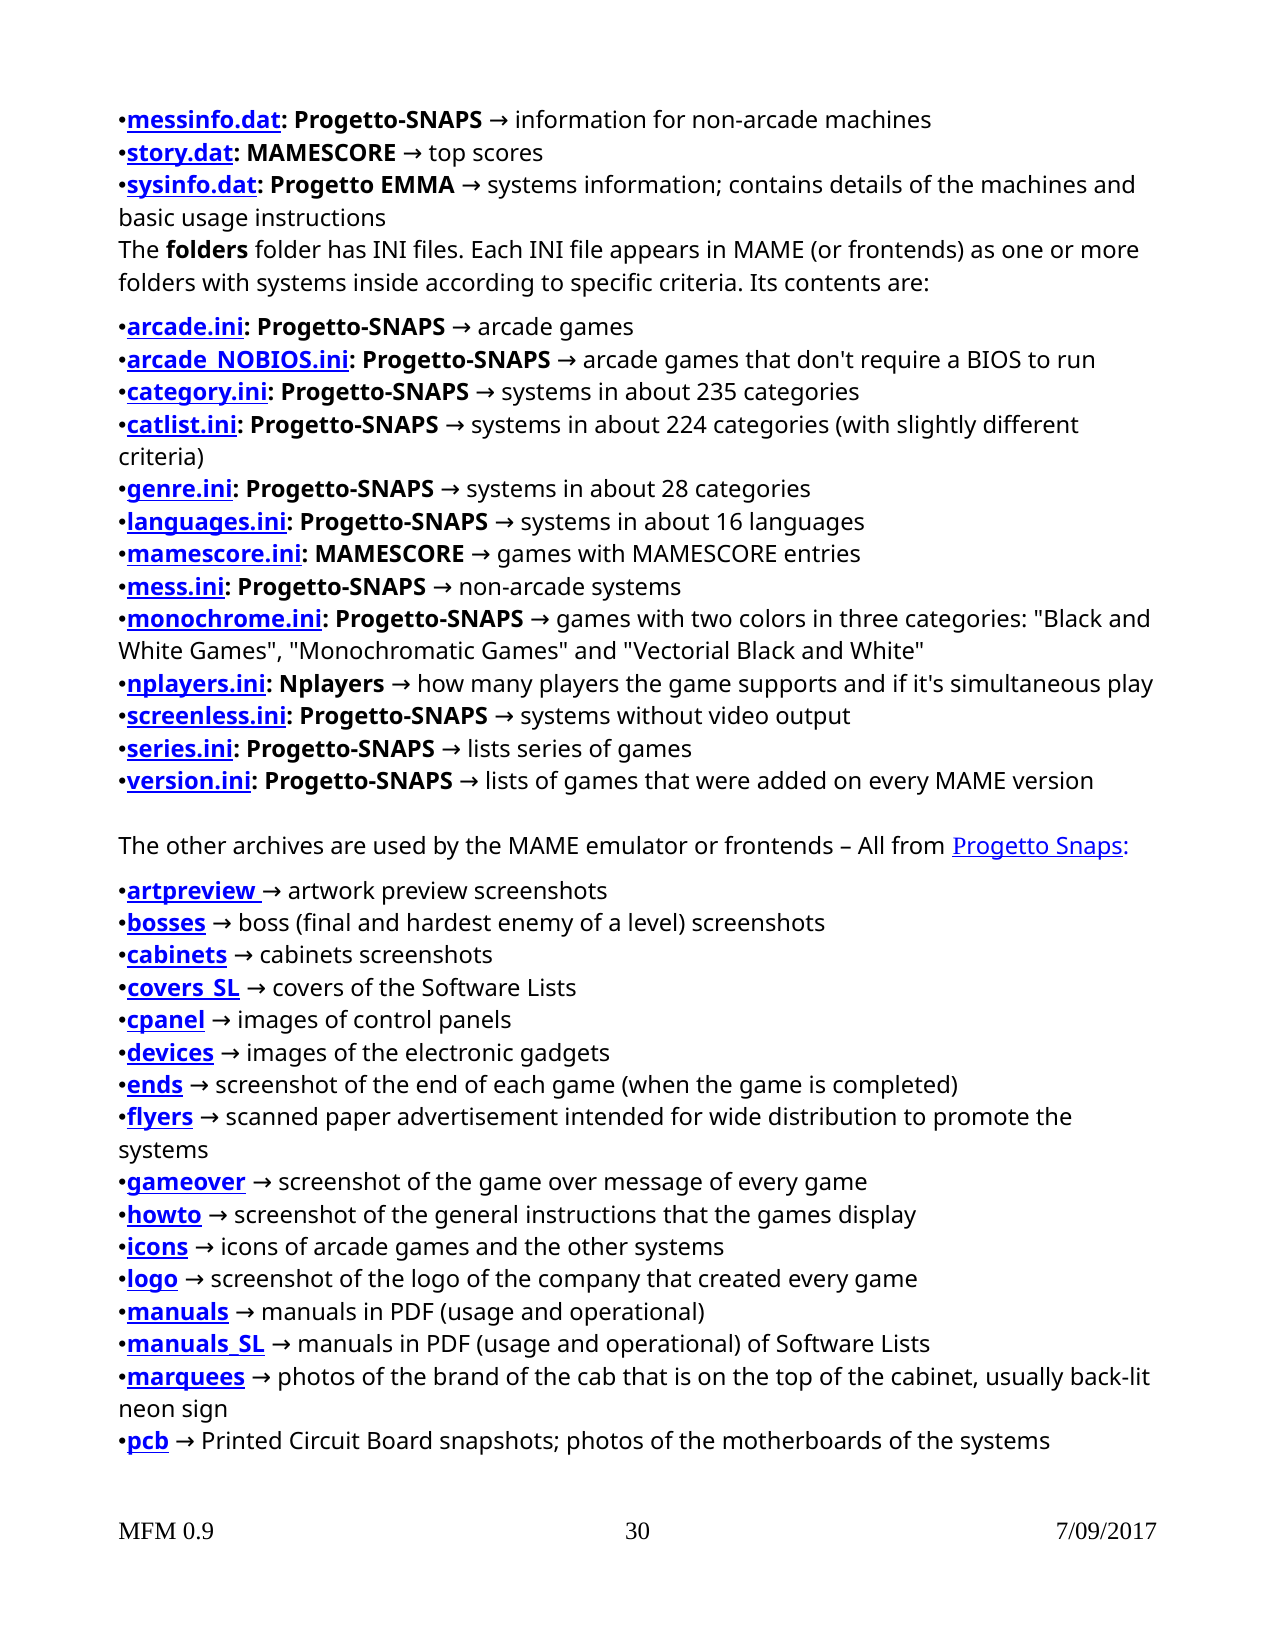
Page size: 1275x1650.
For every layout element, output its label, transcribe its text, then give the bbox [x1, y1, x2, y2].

list category.ini: Progetto-SNAPS → systems in about 235 categories [118, 375, 1157, 408]
list gameover → screenshot of the game over message of every game [118, 1165, 1157, 1198]
list howto → screenshot of the general instructions that the games display [118, 1198, 1157, 1230]
list screenless.ini: Progetto-SNAPS → systems without video output [118, 699, 1157, 732]
list pcb → Printed Circuit Board snapshots; photos of the motherboards of the systems [118, 1424, 1157, 1457]
list covers_SL → covers of the Software Lists [118, 971, 1157, 1003]
list manuals → manuals in PDF (usage and operational) [118, 1295, 1157, 1327]
list mess.ini: Progetto-SNAPS → non-arcade systems [118, 569, 1157, 602]
list icons → icons of arcade games and the other systems [118, 1230, 1157, 1262]
list artpreview → artwork preview screenshots [118, 874, 1157, 906]
list flyers → scanned paper advertisement intended for wide distribution to promote the systems [118, 1100, 1157, 1165]
list arcade_NOBIOS.ini: Progetto-SNAPS → arcade games that don't require a BIOS to run [118, 343, 1157, 375]
list messinfo.dat: Progetto-SNAPS → information for non-arcade machines [118, 103, 1157, 136]
list version.ini: Progetto-SNAPS → lists of games that were added on every MAME version [118, 764, 1157, 796]
list mamescore.ini: MAMESCORE → games with MAMESCORE entries [118, 537, 1157, 569]
list series.ini: Progetto-SNAPS → lists series of games [118, 732, 1157, 764]
list ends → screenshot of the end of each game (when the game is completed) [118, 1068, 1157, 1100]
list genre.ini: Progetto-SNAPS → systems in about 28 categories [118, 472, 1157, 505]
list logo → screenshot of the logo of the company that created every game [118, 1262, 1157, 1295]
list sysinfo.dat: Progetto EMMA → systems information; contains details of the machines and basic usage instructions [118, 168, 1157, 233]
text The folders folder has INI files. Each INI file appears in MAME (or frontends) as one or more folders with systems inside according to specific criteria. Its contents are: [118, 233, 1157, 298]
list catlist.ini: Progetto-SNAPS → systems in about 224 categories (with slightly different criteria) [118, 408, 1157, 472]
list cpanel → images of control panels [118, 1003, 1157, 1036]
list bosses → boss (final and hardest enemy of a level) screenshots [118, 906, 1157, 938]
text The other archives are used by the MAME emulator or frontends – All from Progetto Snaps: [118, 796, 1157, 861]
list story.dat: MAMESCORE → top scores [118, 136, 1157, 168]
list manuals_SL → manuals in PDF (usage and operational) of Software Lists [118, 1327, 1157, 1359]
list arcade.ini: Progetto-SNAPS → arcade games [118, 310, 1157, 343]
list marquees → photos of the brand of the cab that is on the top of the cabinet, usually back-lit neon sign [118, 1359, 1157, 1424]
list devices → images of the electronic gadgets [118, 1036, 1157, 1068]
list monochrome.ini: Progetto-SNAPS → games with two colors in three categories: "Black and White Games", "Monochromatic Games" and "Vectorial Black and White" [118, 602, 1157, 667]
list cabinets → cabinets screenshots [118, 938, 1157, 971]
list nplayers.ini: Nplayers → how many players the game supports and if it's simultaneous play [118, 667, 1157, 699]
list languages.ini: Progetto-SNAPS → systems in about 16 languages [118, 505, 1157, 537]
